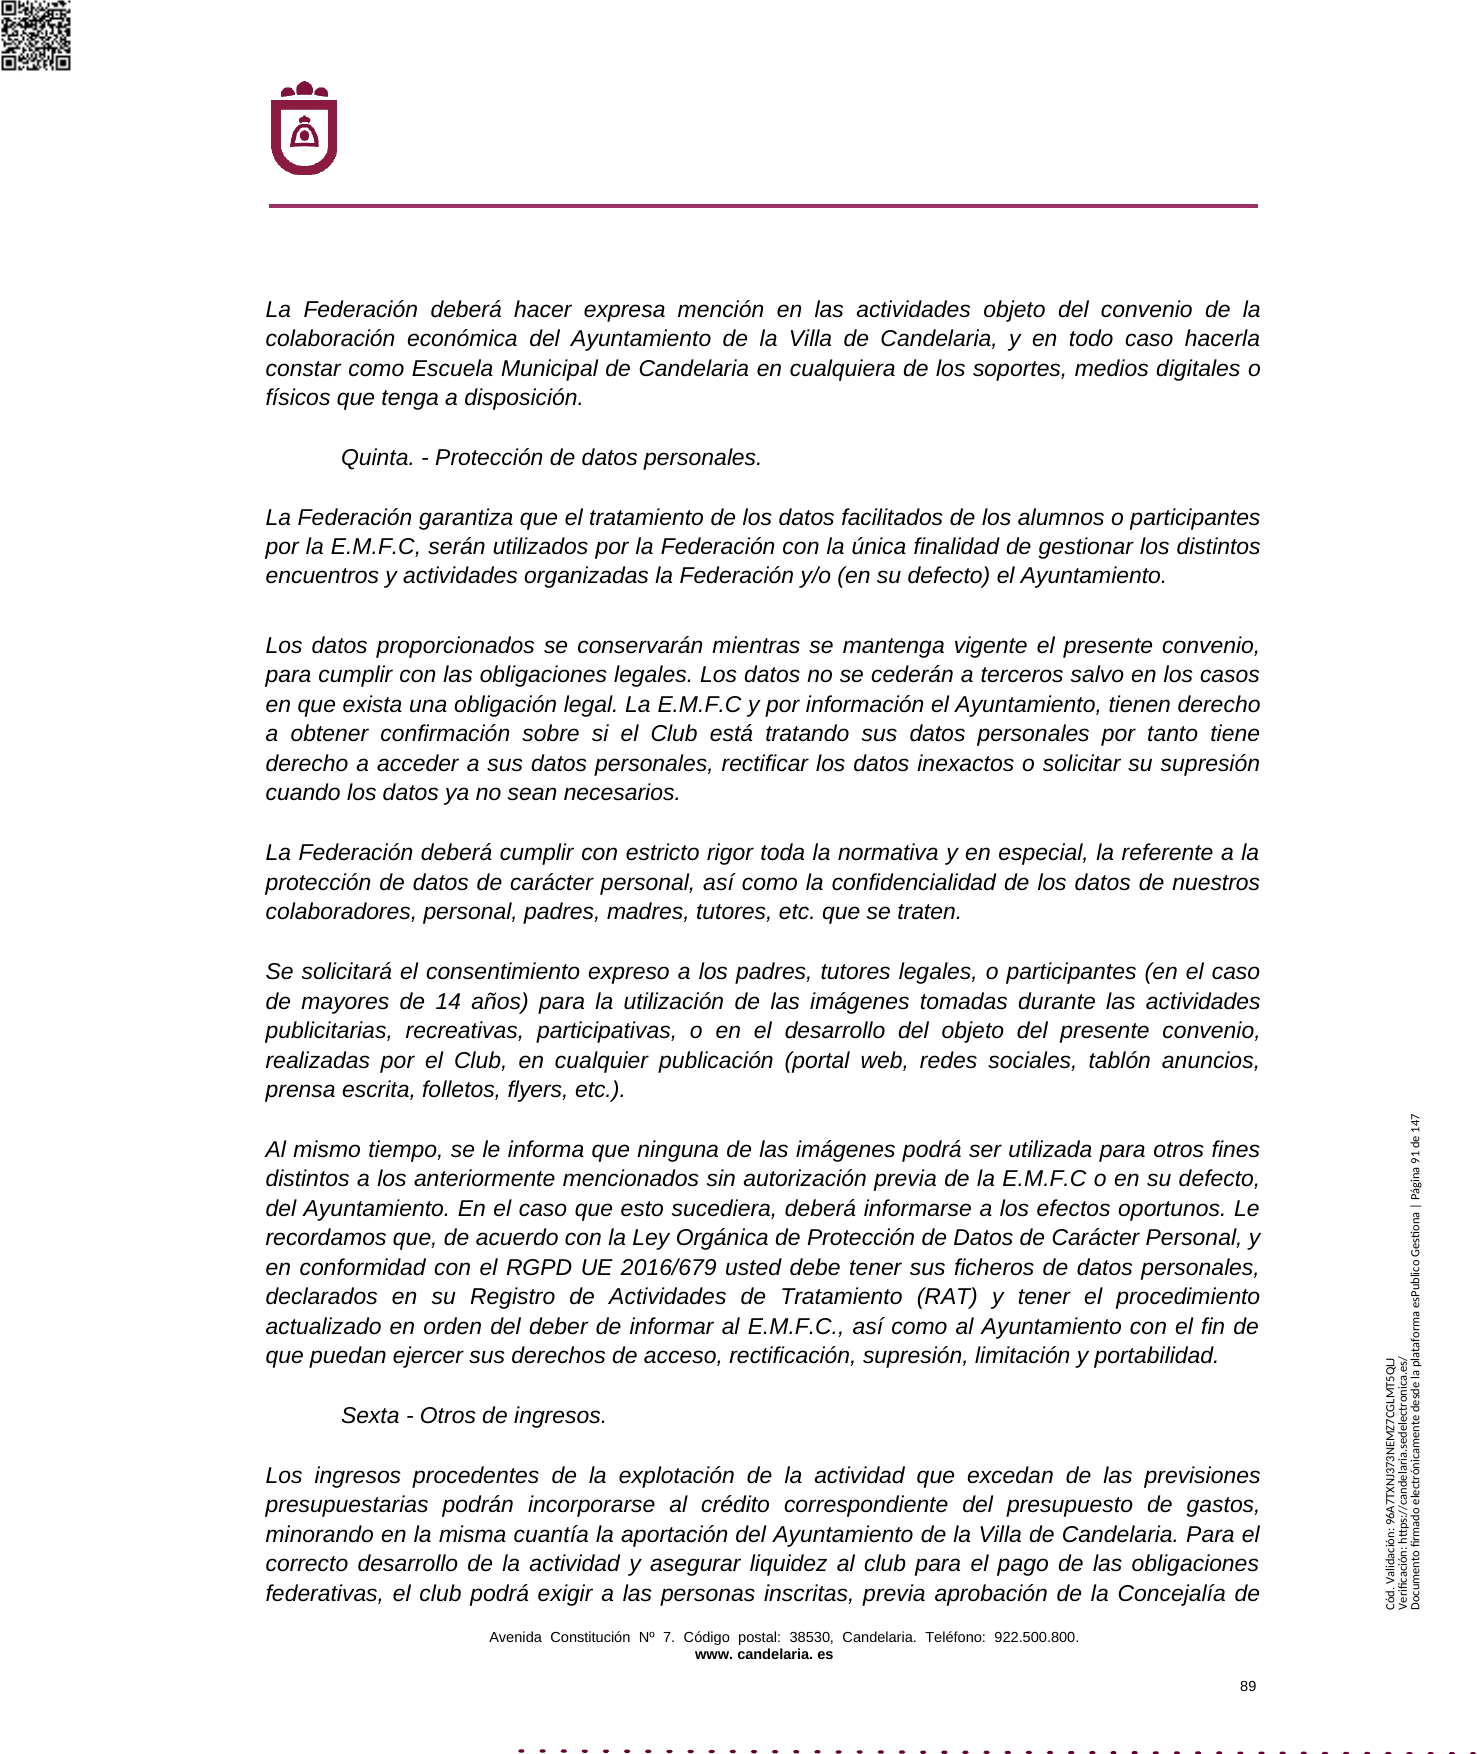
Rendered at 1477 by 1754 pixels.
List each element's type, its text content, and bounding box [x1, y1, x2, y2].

text Los datos proporcionados se conservarán mientras se mantenga vigente el presente convenio, para cumplir con las obligaciones legales. Los datos no se cederán a terceros salvo en los casos en que exista una obligación legal. La E.M.F.C y por información el Ayuntamiento, tienen derecho a obtener confirmación sobre si el Club está tratando sus datos personales por tanto tiene derecho a acceder a sus datos personales, rectificar los datos inexactos o solicitar su supresión cuando los datos ya no sean necesarios. [265, 632, 1263, 805]
text Se solicitará el consentimiento expreso a los padres, tutores legales, o participantes (en el caso de mayores de 14 años) para la utilización de las imágenes tomadas durante las actividades publicitarias, recreativas, participativas, o en el desarrollo del objeto del presente convenio, realizadas por el Club, en cualquier publicación (portal web, redes sociales, tablón anuncios, prensa escrita, folletos, flyers, etc.). [265, 958, 1263, 1102]
text Los ingresos procedentes de la explotación de la actividad que excedan de las previsiones presupuestarias podrán incorporarse al crédito correspondiente del presupuesto de gastos, minorando en la misma cuantía la aportación del Ayuntamiento de la Villa de Candelaria. Para el correcto desarrollo de la actividad y asegurar liquidez al club para el pago de las obligaciones federativas, el club podrá exigir a las personas inscritas, previa aprobación de la Concejalía de [265, 1462, 1263, 1606]
text La Federación deberá hacer expresa mención en las actividades objeto del convenio de la colaboración económica del Ayuntamiento de la Villa de Candelaria, y en todo caso hacerla constar como Escuela Municipal de Candelaria en cualquiera de los soportes, medios digitales o físicos que tenga a disposición. [265, 296, 1263, 410]
text Quinta. - Protección de datos personales. [341, 444, 1263, 470]
text Al mismo tiempo, se le informa que ninguna de las imágenes podrá ser utilizada para otros fines distintos a los anteriormente mencionados sin autorización previa de la E.M.F.C o en su defecto, del Ayuntamiento. En el caso que esto sucediera, deberá informarse a los efectos oportunos. Le recordamos que, de acuerdo con la Ley Orgánica de Protección de Datos de Carácter Personal, y en conformidad con el RGPD UE 2016/679 usted debe tener sus ficheros de datos personales, declarados en su Registro de Actividades de Tratamiento (RAT) y tener el procedimiento actualizado en orden del deber de informar al E.M.F.C., así como al Ayuntamiento con el fin de que puedan ejercer sus derechos de acceso, rectificación, supresión, limitación y portabilidad. [265, 1136, 1263, 1368]
text Sexta - Otros de ingresos. [341, 1402, 1263, 1428]
text La Federación garantiza que el tratamiento de los datos facilitados de los alumnos o participantes por la E.M.F.C, serán utilizados por la Federación con la única finalidad de gestionar los distintos encuentros y actividades organizadas la Federación y/o (en su defecto) el Ayuntamiento. [265, 503, 1263, 589]
text La Federación deberá cumplir con estricto rigor toda la normativa y en especial, la referente a la protección de datos de carácter personal, así como la confidencialidad de los datos de nuestros colaboradores, personal, padres, madres, tutores, etc. que se traten. [265, 839, 1263, 924]
